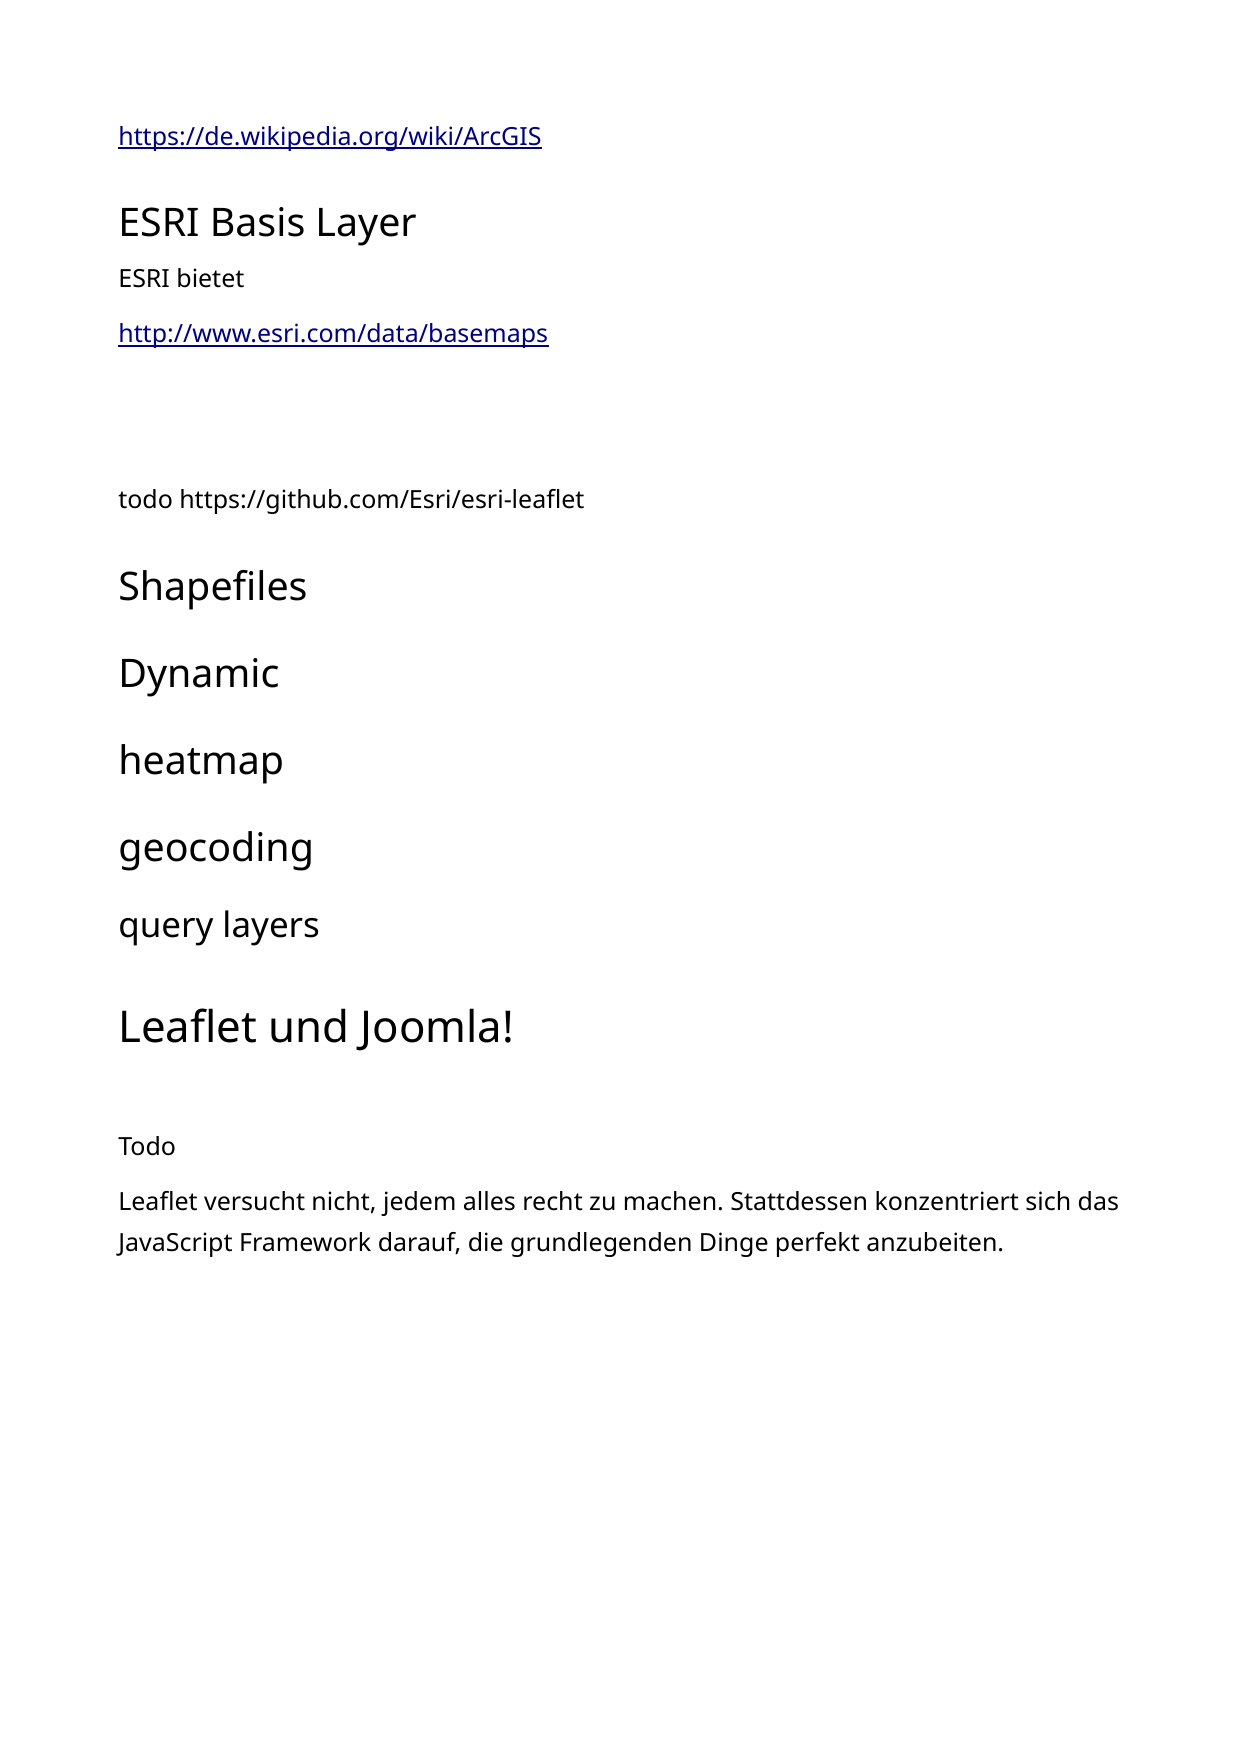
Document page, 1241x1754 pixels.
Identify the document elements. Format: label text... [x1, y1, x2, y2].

subtitle geocoding [118, 819, 1122, 873]
text Leaflet versucht nicht, jedem alles recht zu machen. Stattdessen konzentriert sich das JavaScript Framework darauf, die grundlegenden Dinge perfekt anzubeiten. [118, 1184, 1122, 1259]
text Todo [118, 1128, 1122, 1162]
subtitle ESRI Basis Layer [118, 194, 1122, 248]
text ESRI bietet [118, 261, 1122, 294]
subtitle heatmap [118, 732, 1122, 786]
subtitle query layers [118, 900, 1122, 948]
subtitle Leaflet und Joomla! [118, 996, 1122, 1055]
text todo https://github.com/Esri/esri-leaflet [118, 482, 1122, 516]
subtitle Shapefiles [118, 558, 1122, 612]
subtitle Dynamic [118, 645, 1122, 699]
text http://www.esri.com/data/basemaps [118, 316, 1122, 350]
text https://de.wikipedia.org/wiki/ArcGIS [118, 118, 1122, 152]
